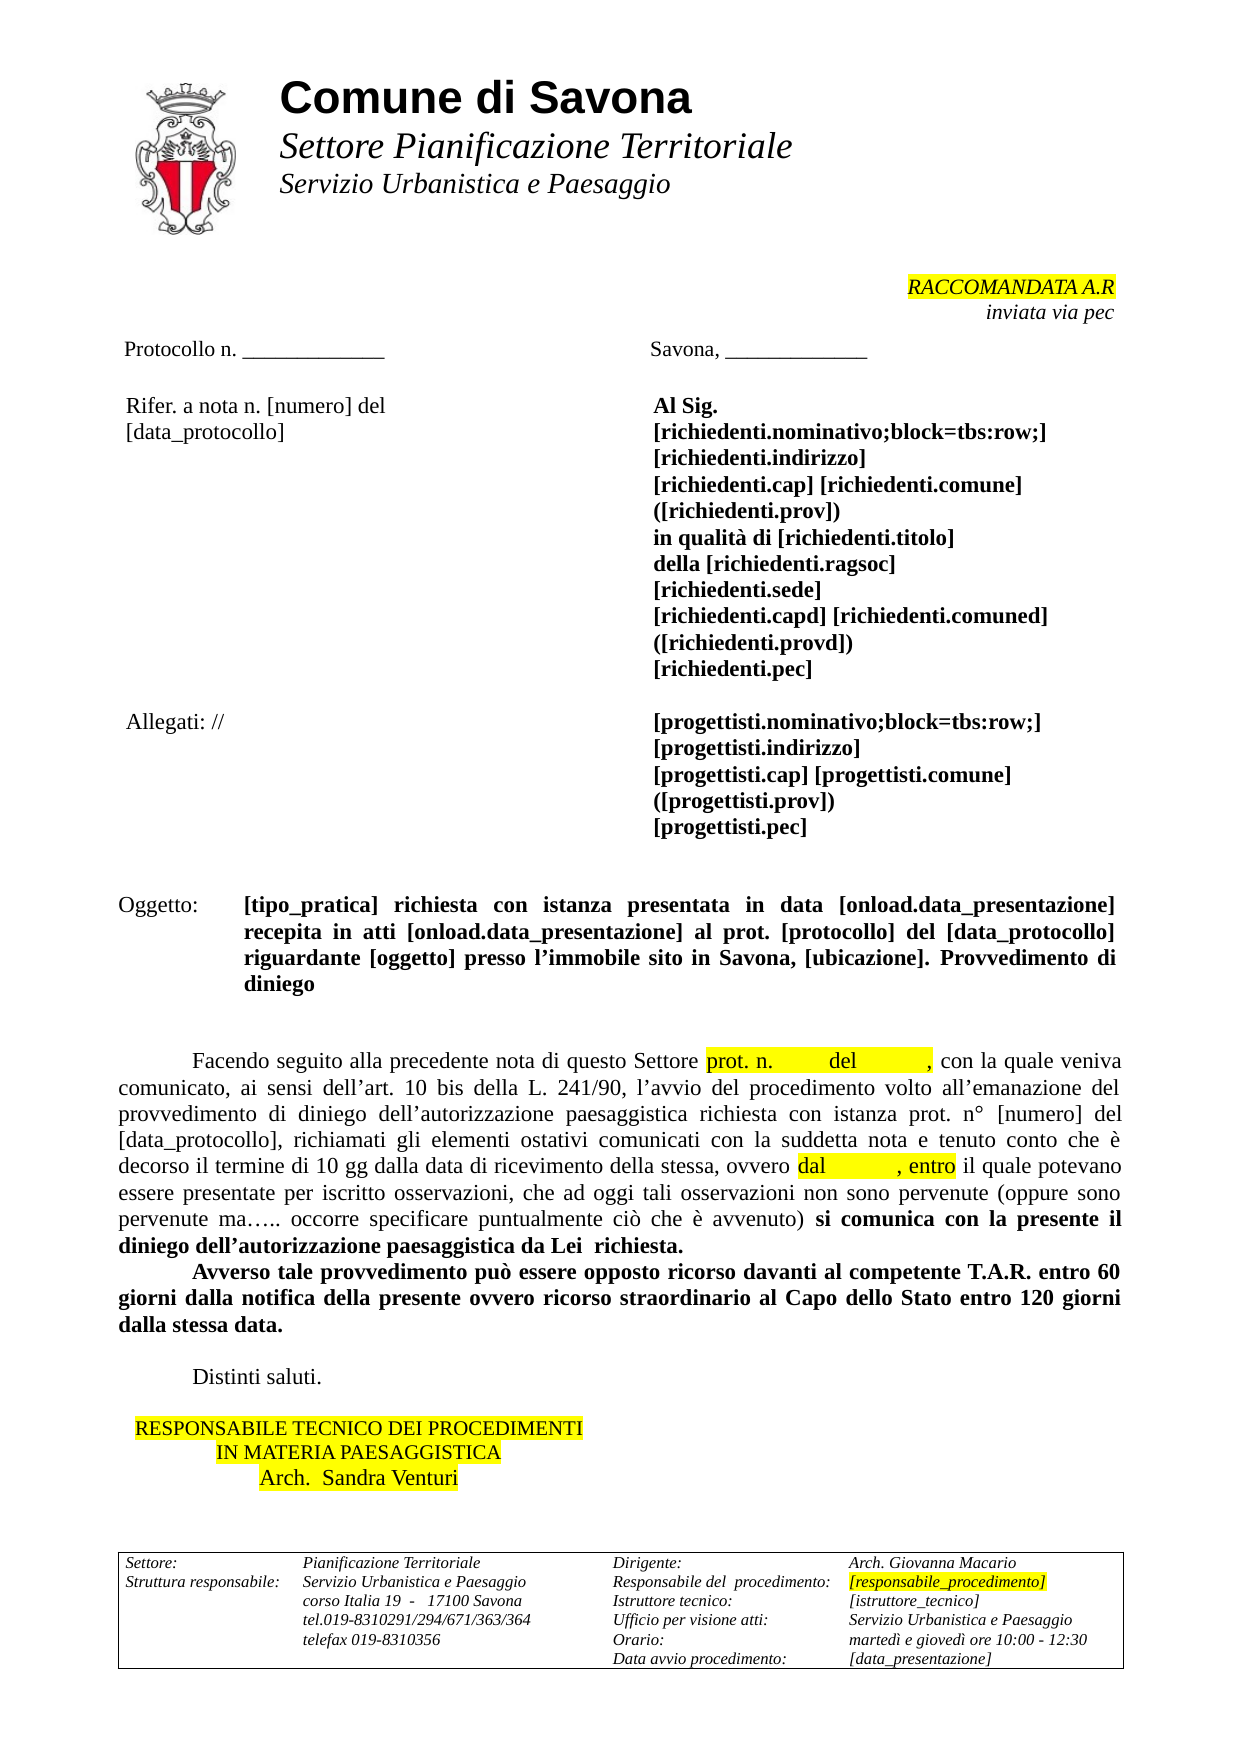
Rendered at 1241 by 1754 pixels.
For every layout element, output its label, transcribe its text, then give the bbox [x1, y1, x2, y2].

table_header [118, 268, 644, 330]
text Distinti saluti. [118, 1363, 1122, 1390]
text Facendo seguito alla precedente nota di questo Settore prot. n. del , con la quale veniva comunicato, ai sensi dell’art. 10 bis della L. 241/90, l’avvio del procedimento volto all’emanazione del provvedimento di diniego dell’autorizzazione paesaggistica richiesta con istanza prot. n° [numero] del [data_protocollo], richiamati gli elementi ostativi comunicati con la suddetta nota e tenuto conto che è decorso il termine di 10 gg dalla data di ricevimento della stessa, ovvero dal , entro il quale potevano essere presentate per iscritto osservazioni, che ad oggi tali osservazioni non sono pervenute (oppure sono pervenute ma….. occorre specificare puntualmente ciò che è avvenuto) si comunica con la presente il diniego dell’autorizzazione paesaggistica da Lei richiesta. [118, 1047, 1122, 1258]
table_cell [progettisti.nominativo;block=tbs:row;] [progettisti.indirizzo] [progettisti.cap] [progettisti.comune] ([progettisti.prov]) [progettisti.pec] [646, 708, 1119, 866]
table_header [451, 392, 646, 708]
table_header RESPONSABILE TECNICO DEI PROCEDIMENTI IN MATERIA PAESAGGISTICA Arch. Sandra Venturi [118, 1416, 599, 1491]
table_header Al Sig. [richiedenti.nominativo;block=tbs:row;] [richiedenti.indirizzo] [richiedenti.cap] [richiedenti.comune] ([richiedenti.prov]) in qualità di [richiedenti.titolo] della [richiedenti.ragsoc] [richiedenti.sede] [richiedenti.capd] [richiedenti.comuned] ([richiedenti.provd]) [richiedenti.pec] [646, 392, 1119, 708]
picture [135, 83, 236, 235]
table_header Rifer. a nota n. [numero] del [data_protocollo] [118, 392, 451, 708]
table_cell Savona, _____________ [644, 330, 1122, 367]
table_header Oggetto: [111, 891, 236, 997]
table_header RACCOMANDATA A.R inviata via pec [644, 268, 1122, 330]
table_cell Protocollo n. _____________ [118, 330, 644, 367]
table_cell [451, 708, 646, 866]
text Avverso tale provvedimento può essere opposto ricorso davanti al competente T.A.R. entro 60 giorni dalla notifica della presente ovvero ricorso straordinario al Capo dello Stato entro 120 giorni dalla stessa data. [118, 1258, 1122, 1337]
table_header [tipo_pratica] richiesta con istanza presentata in data [onload.data_presentazione] recepita in atti [onload.data_presentazione] al prot. [protocollo] del [data_protocollo] riguardante [oggetto] presso l’immobile sito in Savona, [ubicazione]. Provvedimento di diniego [236, 891, 1123, 997]
table_header [599, 1416, 1122, 1491]
table_cell Allegati: // [118, 708, 451, 866]
